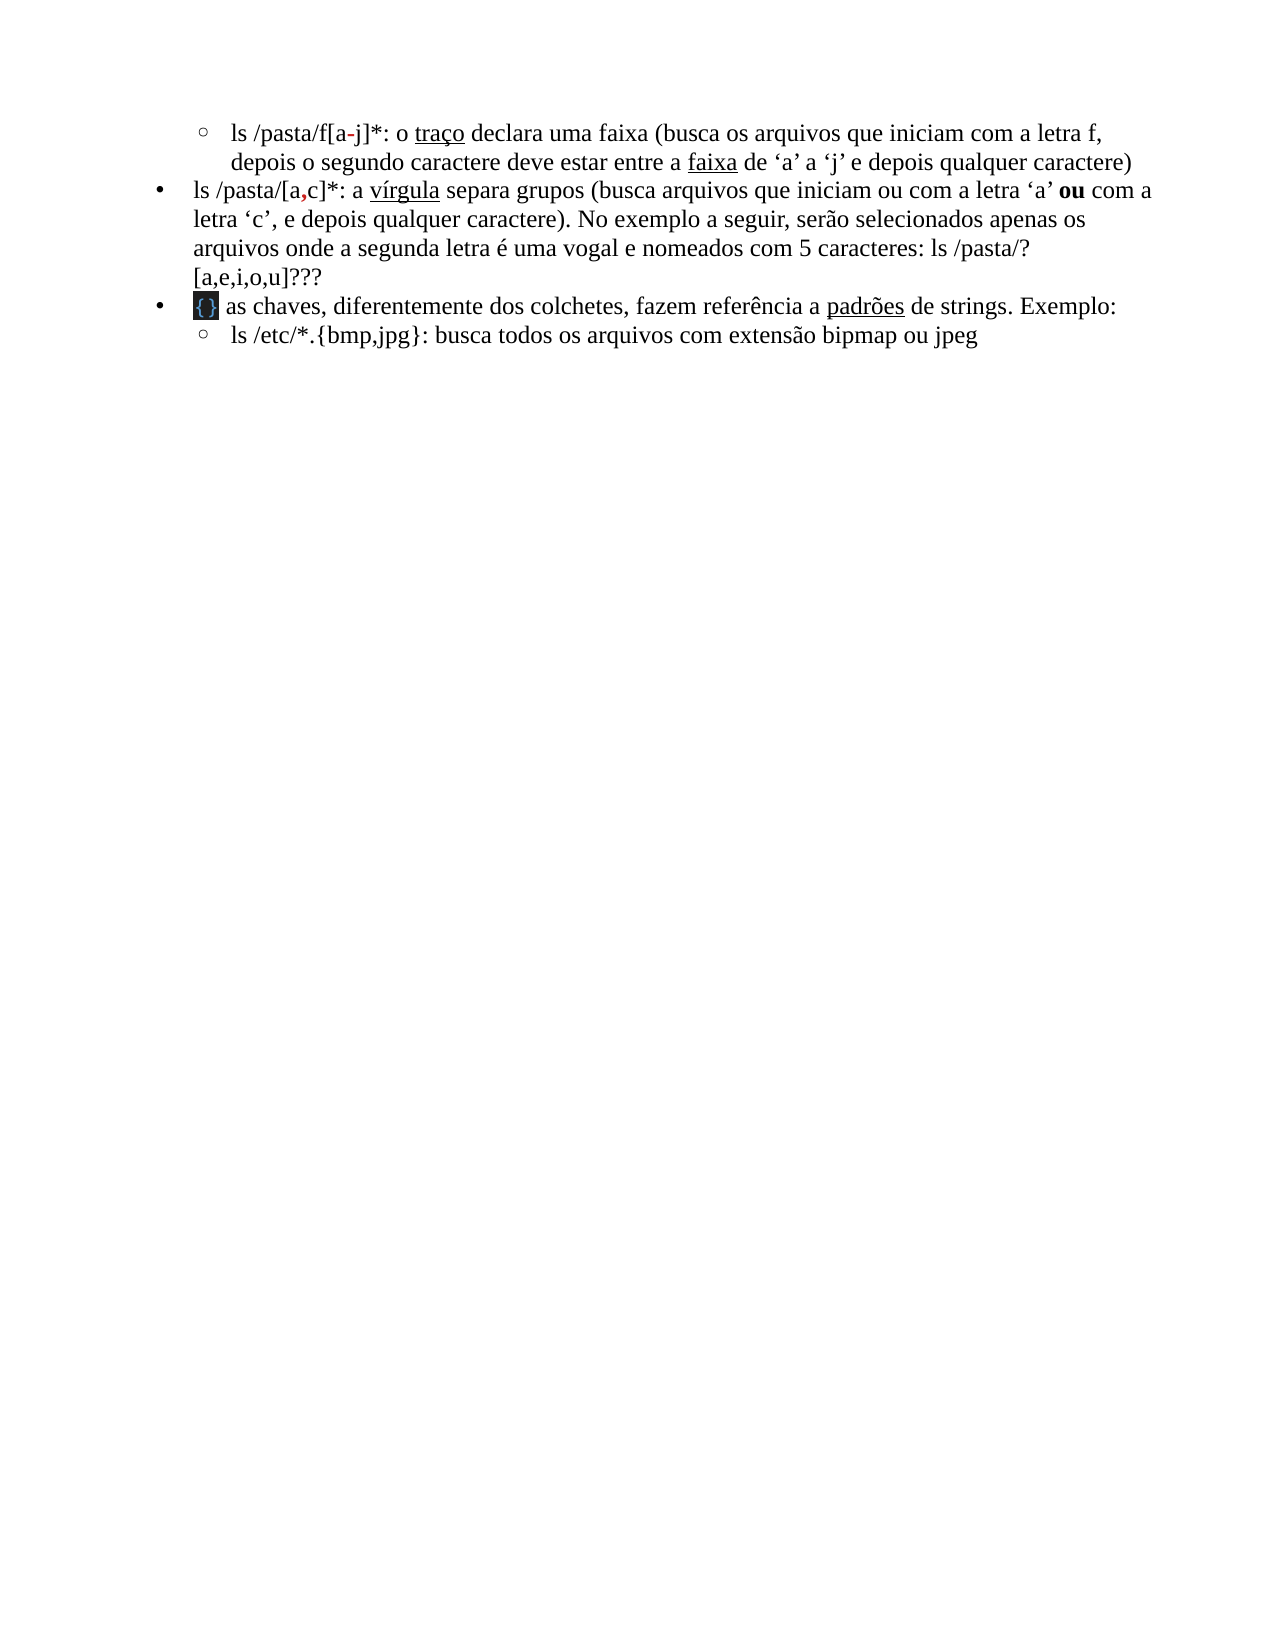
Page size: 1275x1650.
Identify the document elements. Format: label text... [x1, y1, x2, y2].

list ls /pasta/[a,c]*: a vírgula separa grupos (busca arquivos que iniciam ou com a letra ‘a’ ou com a letra ‘c’, e depois qualquer caractere). No exemplo a seguir, serão selecionados apenas os arquivos onde a segunda letra é uma vogal e nomeados com 5 caracteres: ls /pasta/?[a,e,i,o,u]??? [156, 176, 1157, 291]
list {} as chaves, diferentemente dos colchetes, fazem referência a padrões de strings. Exemplo: [156, 291, 1157, 320]
list ls /pasta/f[a-j]*: o traço declara uma faixa (busca os arquivos que iniciam com a letra f, depois o segundo caractere deve estar entre a faixa de ‘a’ a ‘j’ e depois qualquer caractere) [193, 118, 1157, 176]
list ls /etc/*.{bmp,jpg}: busca todos os arquivos com extensão bipmap ou jpeg [193, 320, 1157, 349]
